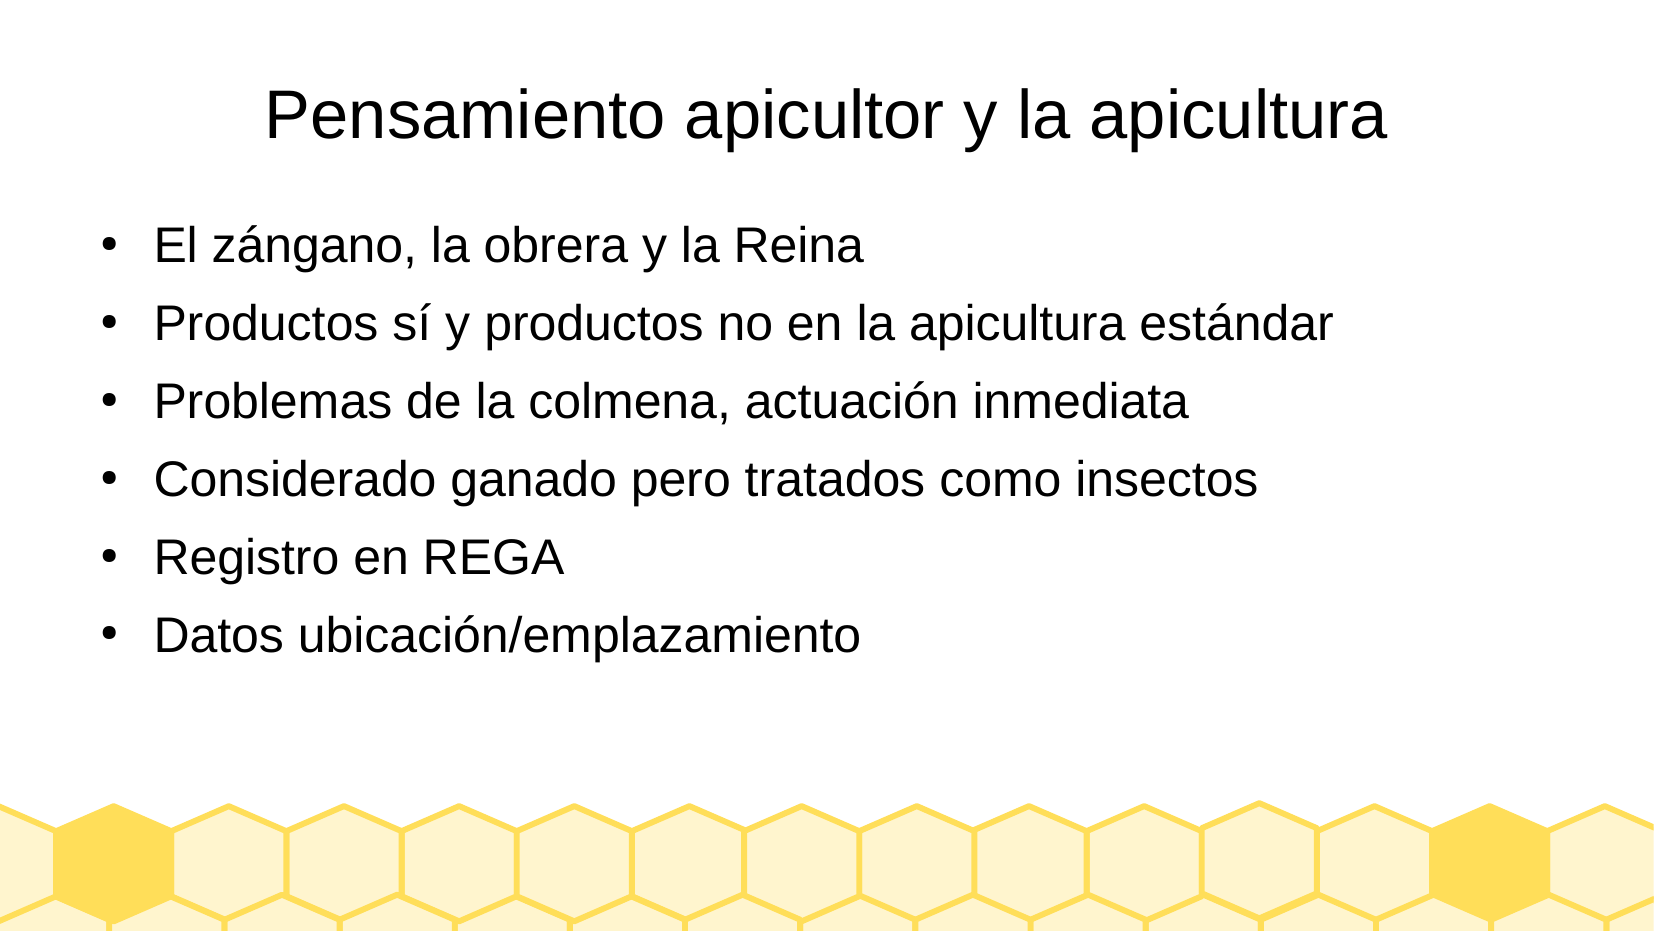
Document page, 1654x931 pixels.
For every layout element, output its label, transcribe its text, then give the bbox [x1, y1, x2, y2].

title Pensamiento apicultor y la apicultura [82, 37, 1571, 193]
list El zángano, la obrera y la Reina Productos sí y productos no en la apicultura estándar Problemas de la colmena, actuación inmediata Considerado ganado pero tratados como insectos Registro en REGA Datos ubicación/emplazamiento [82, 217, 1571, 758]
